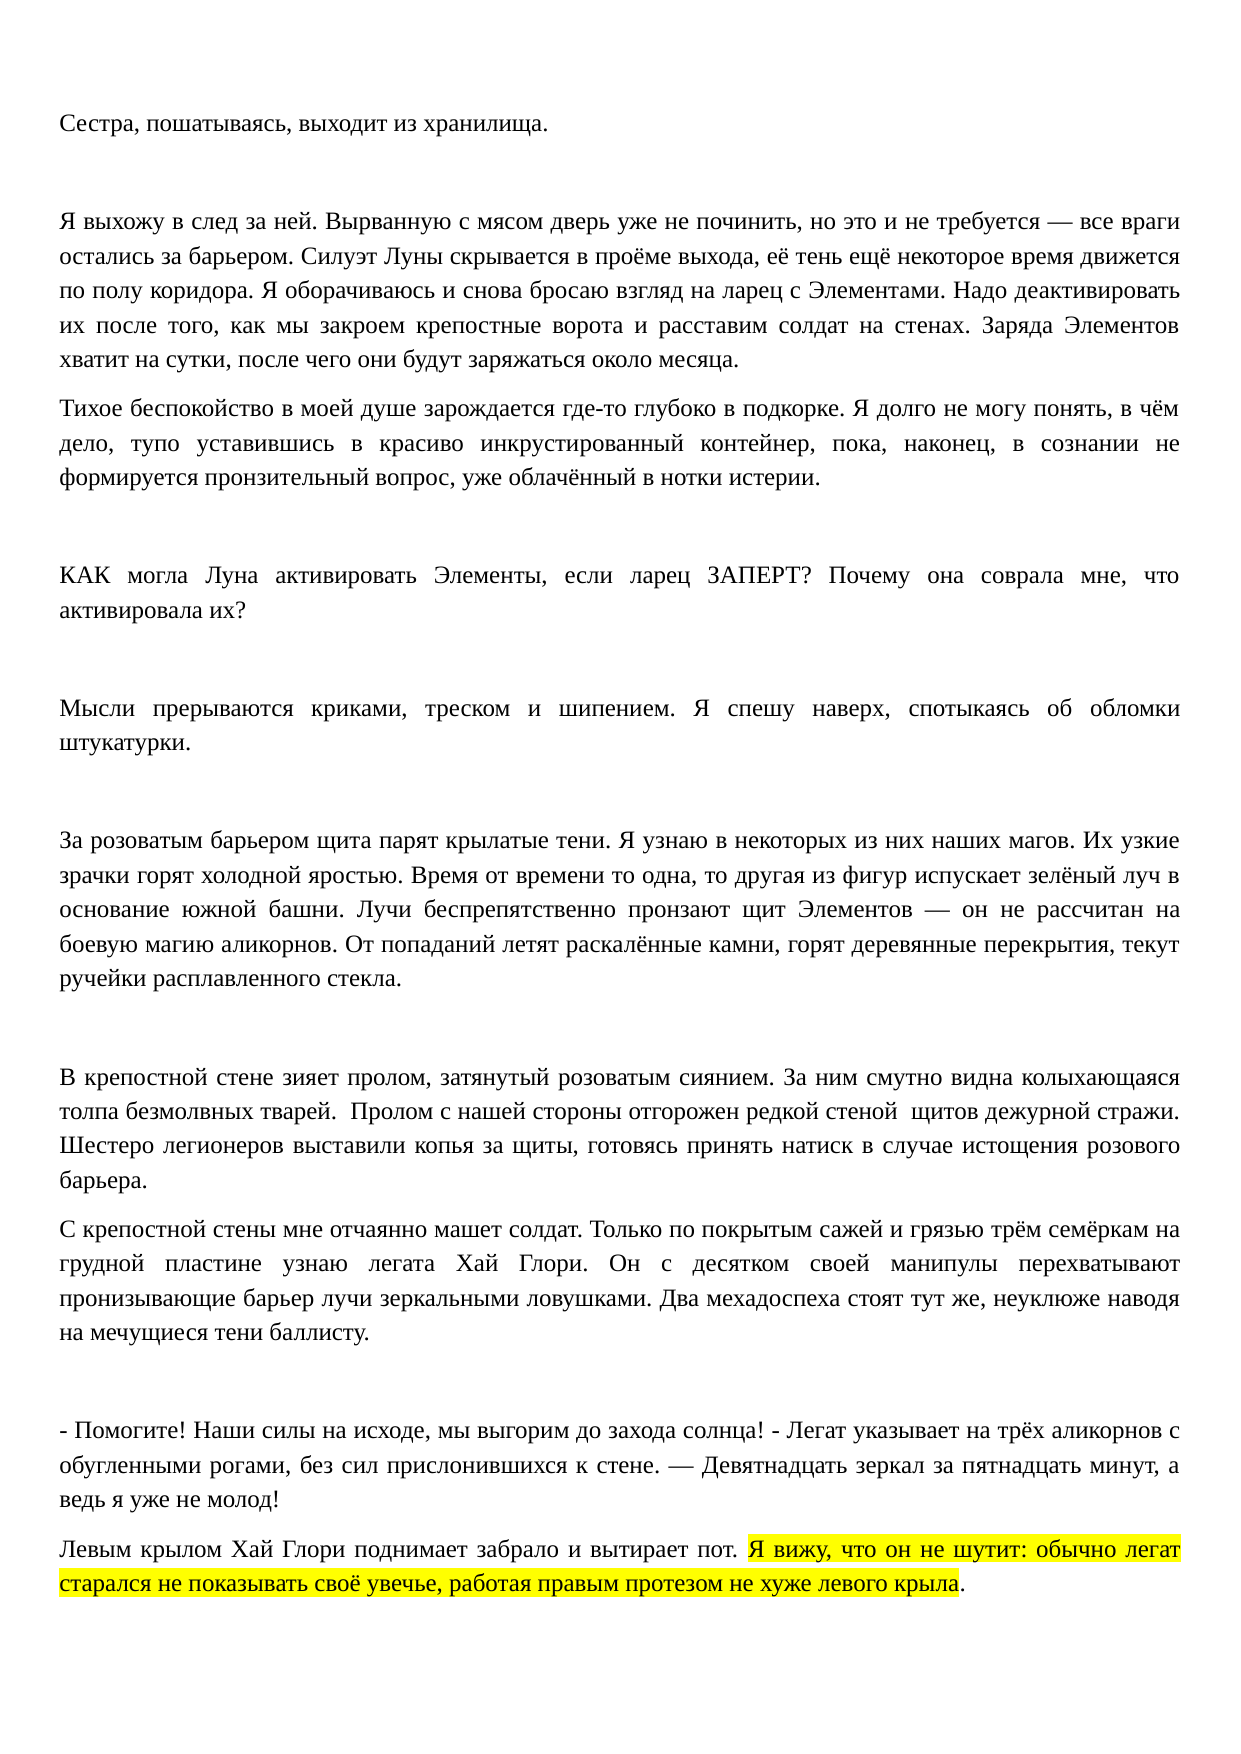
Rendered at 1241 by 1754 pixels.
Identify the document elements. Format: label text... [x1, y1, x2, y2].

text Левым крылом Хай Глори поднимает забрало и вытирает пот. Я вижу, что он не шутит: обычно легат старался не показывать своё увечье, работая правым протезом не хуже левого крыла. [59, 1534, 1181, 1597]
text Тихое беспокойство в моей душе зарождается где-то глубоко в подкорке. Я долго не могу понять, в чём дело, тупо уставившись в красиво инкрустированный контейнер, пока, наконец, в сознании не формируется пронзительный вопрос, уже облачённый в нотки истерии. [59, 393, 1181, 491]
text - Помогите! Наши силы на исходе, мы выгорим до захода солнца! - Легат указывает на трёх аликорнов с обугленными рогами, без сил прислонившихся к стене. — Девятнадцать зеркал за пятнадцать минут, а ведь я уже не молод! [59, 1416, 1181, 1513]
text Мысли прерываются криками, треском и шипением. Я спешу наверх, спотыкаясь об обломки штукатурки. [59, 693, 1181, 756]
text Сестра, пошатываясь, выходит из хранилища. [59, 108, 1181, 137]
text КАК могла Луна активировать Элементы, если ларец ЗАПЕРТ? Почему она соврала мне, что активировала их? [59, 560, 1181, 623]
text Я выхожу в след за ней. Вырванную с мясом дверь уже не починить, но это и не требуется — все враги остались за барьером. Силуэт Луны скрывается в проёме выхода, её тень ещё некоторое время движется по полу коридора. Я оборачиваюсь и снова бросаю взгляд на ларец с Элементами. Надо деактивировать их после того, как мы закроем крепостные ворота и расставим солдат на стенах. Заряда Элементов хватит на сутки, после чего они будут заряжаться около месяца. [59, 206, 1181, 373]
text С крепостной стены мне отчаянно машет солдат. Только по покрытым сажей и грязью трём семёркам на грудной пластине узнаю легата Хай Глори. Он с десятком своей манипулы перехватывают пронизывающие барьер лучи зеркальными ловушками. Два мехадоспеха стоят тут же, неуклюже наводя на мечущиеся тени баллисту. [59, 1214, 1181, 1346]
text В крепостной стене зияет пролом, затянутый розоватым сиянием. За ним смутно видна колыхающаяся толпа безмолвных тварей. Пролом с нашей стороны отгорожен редкой стеной щитов дежурной стражи. Шестеро легионеров выставили копья за щиты, готовясь принять натиск в случае истощения розового барьера. [59, 1062, 1181, 1194]
text За розоватым барьером щита парят крылатые тени. Я узнаю в некоторых из них наших магов. Их узкие зрачки горят холодной яростью. Время от времени то одна, то другая из фигур испускает зелёный луч в основание южной башни. Лучи беспрепятственно пронзают щит Элементов — он не рассчитан на боевую магию аликорнов. От попаданий летят раскалённые камни, горят деревянные перекрытия, текут ручейки расплавленного стекла. [59, 826, 1181, 992]
